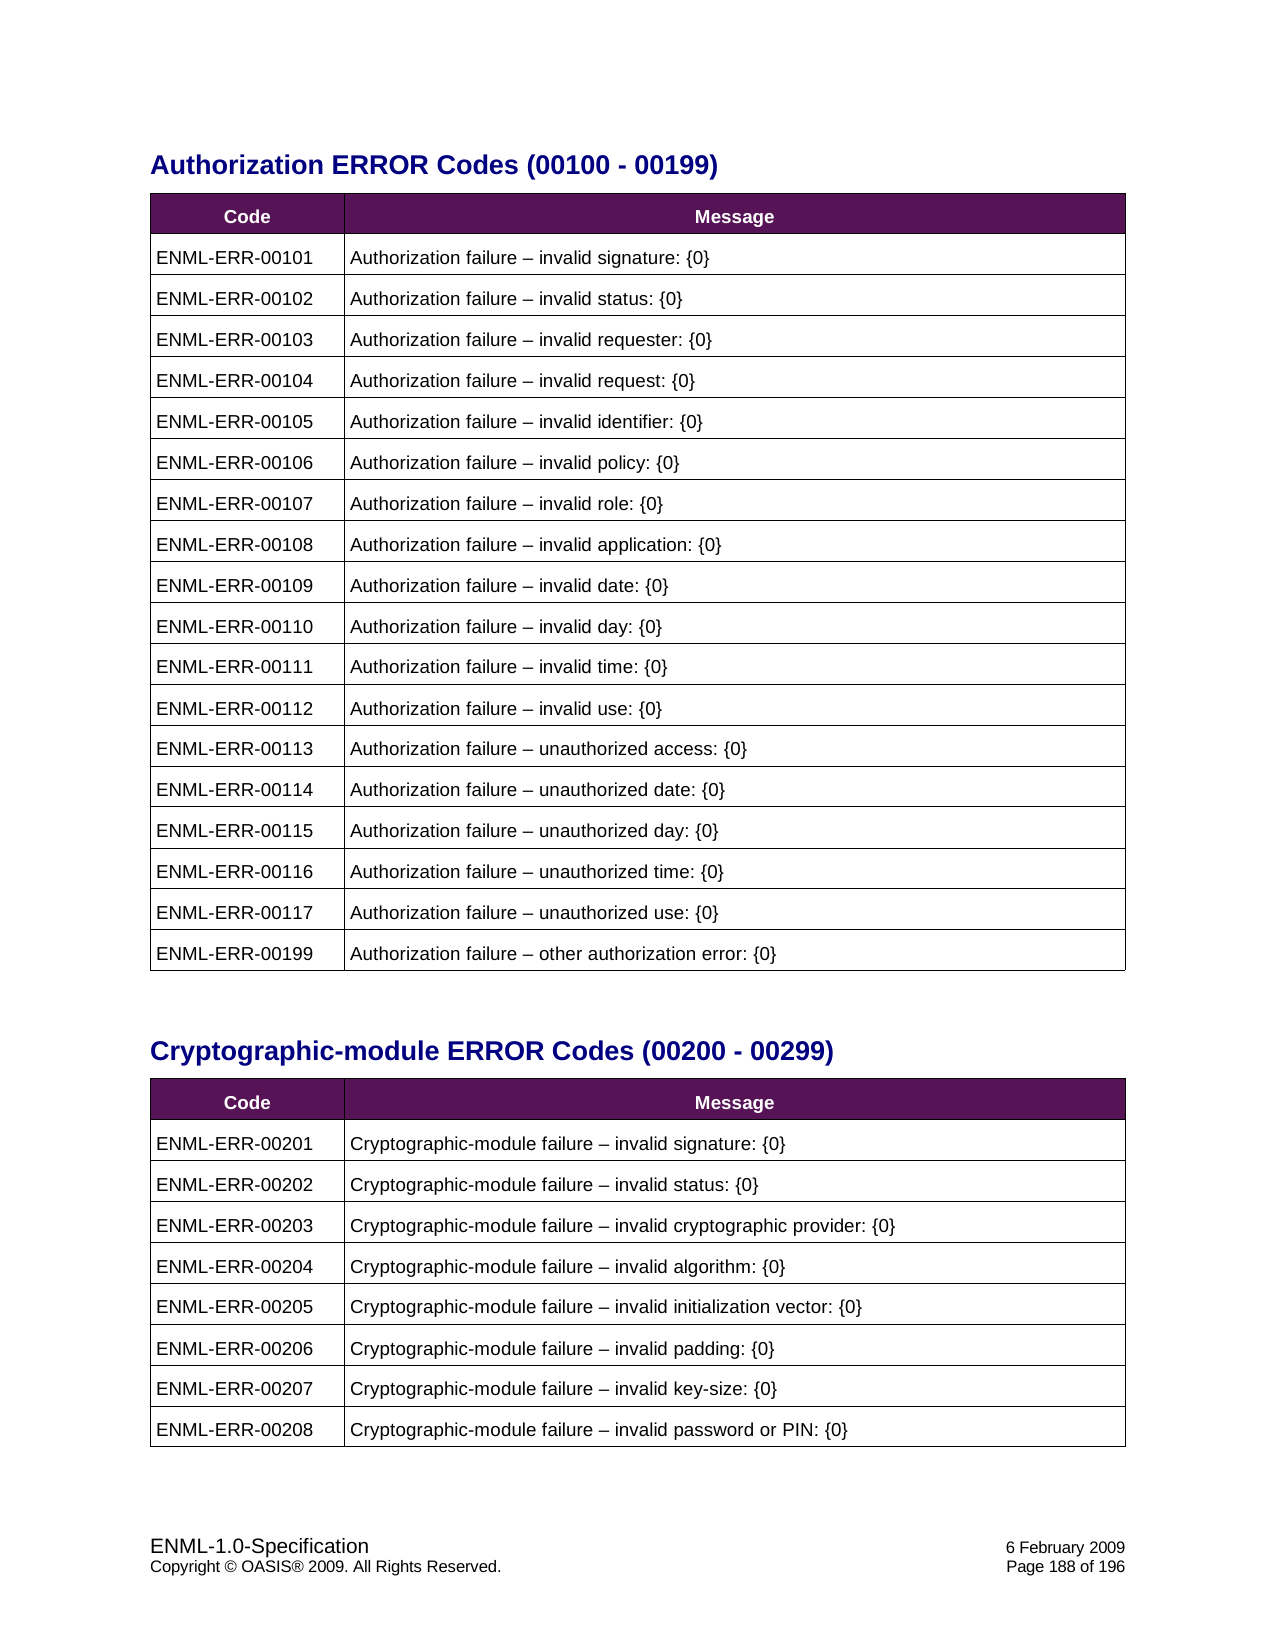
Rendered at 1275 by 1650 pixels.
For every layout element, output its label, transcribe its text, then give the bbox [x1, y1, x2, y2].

table_cell Cryptographic-module failure – invalid cryptographic provider: {0} [345, 1202, 1125, 1242]
subtitle Authorization ERROR Codes (00100 - 00199) [150, 150, 1125, 180]
table_cell Authorization failure – invalid role: {0} [345, 480, 1125, 520]
table_cell ENML-ERR-00202 [151, 1161, 344, 1201]
table_cell Authorization failure – invalid date: {0} [345, 562, 1125, 602]
table_cell ENML-ERR-00107 [151, 480, 344, 520]
table_cell ENML-ERR-00102 [151, 275, 344, 315]
table_header Message [345, 194, 1125, 233]
table_cell ENML-ERR-00201 [151, 1120, 344, 1160]
table_cell ENML-ERR-00204 [151, 1243, 344, 1283]
table_cell Authorization failure – invalid status: {0} [345, 275, 1125, 315]
table_cell ENML-ERR-00208 [151, 1407, 344, 1446]
table_cell ENML-ERR-00114 [151, 767, 344, 806]
table_cell Authorization failure – invalid policy: {0} [345, 439, 1125, 479]
table_cell ENML-ERR-00108 [151, 521, 344, 561]
table_cell ENML-ERR-00203 [151, 1202, 344, 1242]
table_cell Cryptographic-module failure – invalid signature: {0} [345, 1120, 1125, 1160]
subtitle Cryptographic-module ERROR Codes (00200 - 00299) [150, 1036, 1125, 1066]
table_cell Cryptographic-module failure – invalid password or PIN: {0} [345, 1407, 1125, 1446]
table_cell Authorization failure – invalid identifier: {0} [345, 398, 1125, 438]
table_cell Authorization failure – invalid time: {0} [345, 644, 1125, 684]
table_cell Authorization failure – invalid requester: {0} [345, 316, 1125, 356]
table_cell ENML-ERR-00105 [151, 398, 344, 438]
table_cell Cryptographic-module failure – invalid initialization vector: {0} [345, 1284, 1125, 1324]
table_cell ENML-ERR-00103 [151, 316, 344, 356]
table_cell ENML-ERR-00111 [151, 644, 344, 684]
table_cell Authorization failure – unauthorized date: {0} [345, 767, 1125, 806]
table_cell ENML-ERR-00104 [151, 357, 344, 397]
table_cell ENML-ERR-00110 [151, 603, 344, 643]
table_cell Cryptographic-module failure – invalid key-size: {0} [345, 1366, 1125, 1406]
table_cell ENML-ERR-00113 [151, 726, 344, 766]
table_cell Cryptographic-module failure – invalid algorithm: {0} [345, 1243, 1125, 1283]
table_header Code [151, 1079, 344, 1119]
table_cell ENML-ERR-00206 [151, 1325, 344, 1365]
table_cell Authorization failure – invalid request: {0} [345, 357, 1125, 397]
table_cell Authorization failure – invalid signature: {0} [345, 234, 1125, 274]
table_cell Authorization failure – invalid day: {0} [345, 603, 1125, 643]
table_cell ENML-ERR-00106 [151, 439, 344, 479]
table_cell Cryptographic-module failure – invalid status: {0} [345, 1161, 1125, 1201]
table_header Message [345, 1079, 1125, 1119]
table_header Code [151, 194, 344, 233]
table_cell Authorization failure – unauthorized day: {0} [345, 807, 1125, 848]
table_cell ENML-ERR-00101 [151, 234, 344, 274]
table_cell ENML-ERR-00112 [151, 685, 344, 725]
table_cell ENML-ERR-00205 [151, 1284, 344, 1324]
table_cell Authorization failure – unauthorized use: {0} [345, 889, 1125, 929]
table_cell ENML-ERR-00207 [151, 1366, 344, 1406]
table_cell ENML-ERR-00116 [151, 849, 344, 888]
table_cell ENML-ERR-00115 [151, 807, 344, 848]
table_cell ENML-ERR-00199 [151, 930, 344, 970]
table_cell Cryptographic-module failure – invalid padding: {0} [345, 1325, 1125, 1365]
table_cell ENML-ERR-00117 [151, 889, 344, 929]
table_cell Authorization failure – invalid use: {0} [345, 685, 1125, 725]
table_cell ENML-ERR-00109 [151, 562, 344, 602]
table_cell Authorization failure – invalid application: {0} [345, 521, 1125, 561]
table_cell Authorization failure – unauthorized access: {0} [345, 726, 1125, 766]
table_cell Authorization failure – unauthorized time: {0} [345, 849, 1125, 888]
table_cell Authorization failure – other authorization error: {0} [345, 930, 1125, 970]
